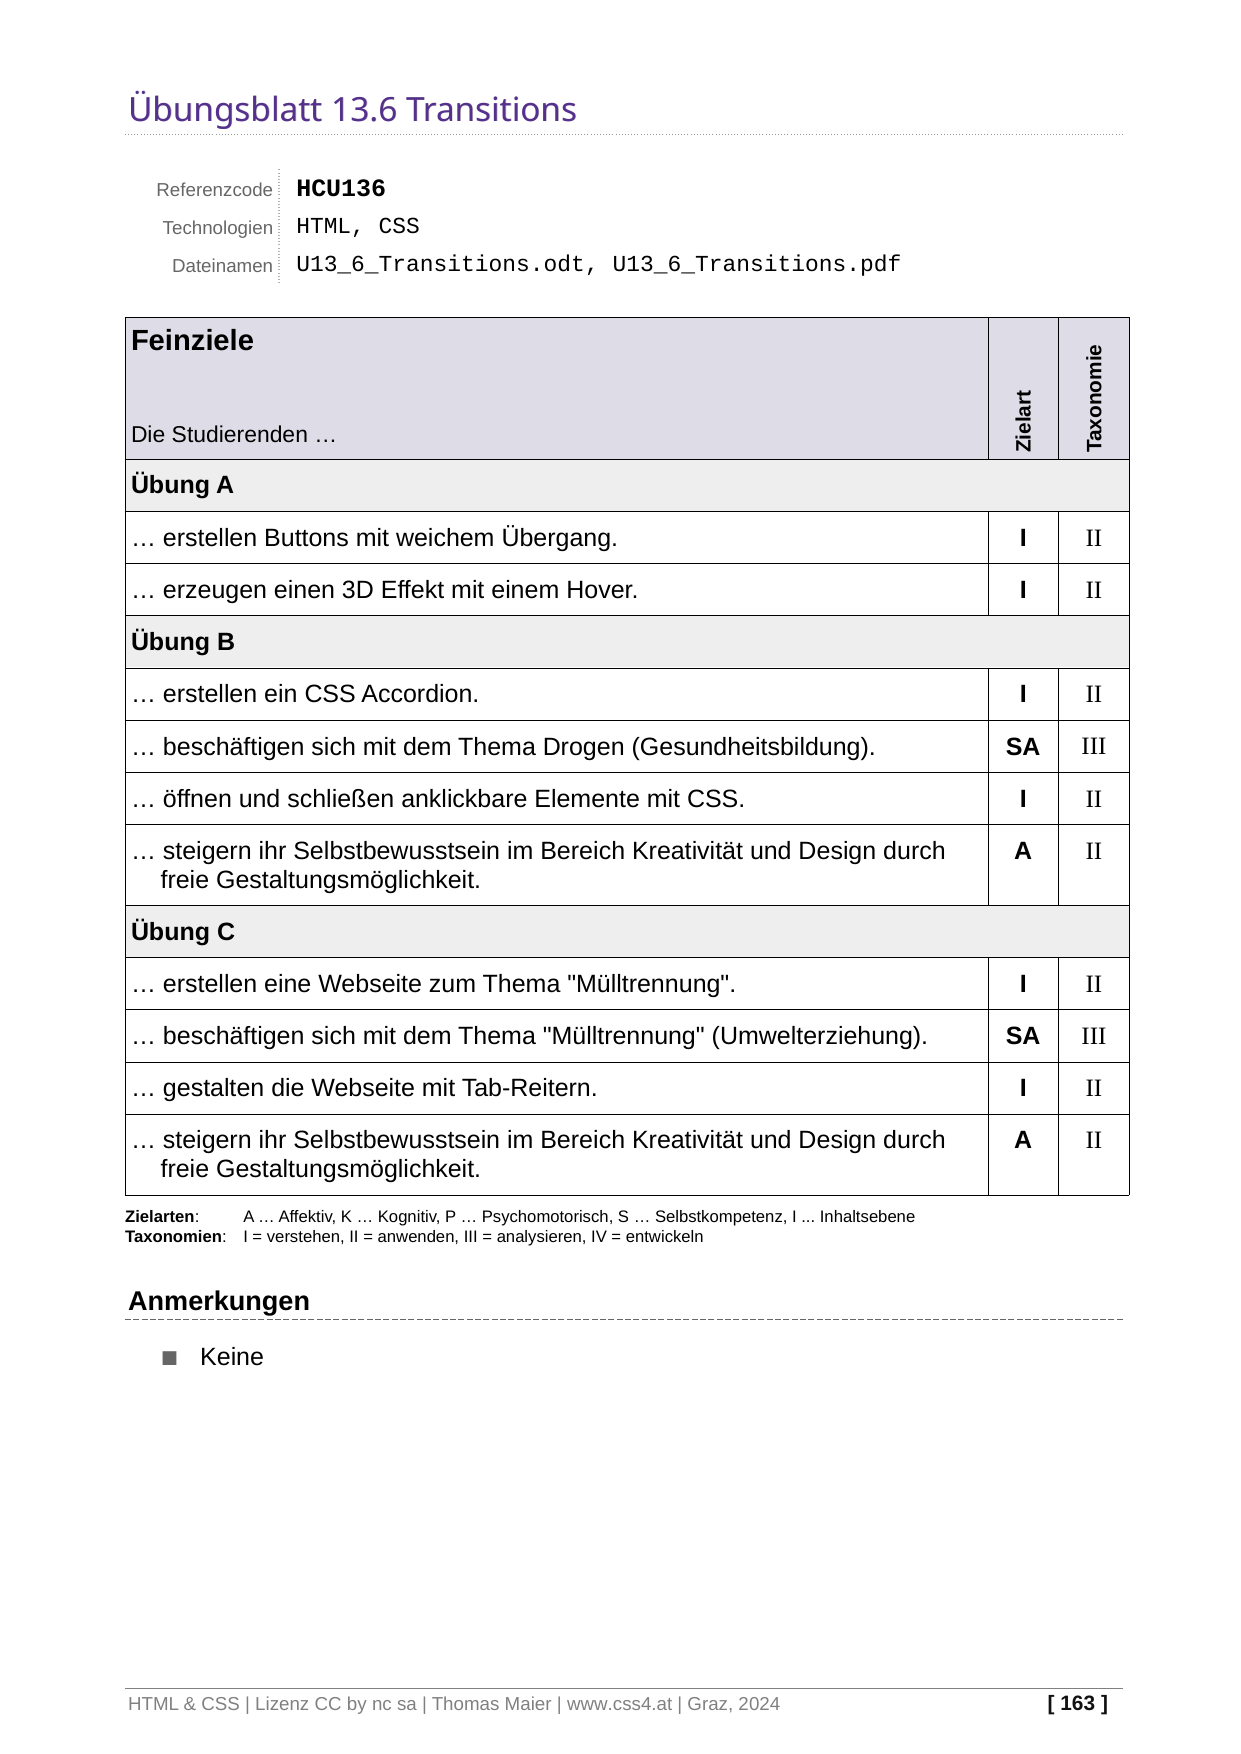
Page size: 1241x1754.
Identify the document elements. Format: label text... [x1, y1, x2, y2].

table_cell Technologien [125, 209, 278, 247]
table_cell II [1059, 564, 1129, 615]
table_cell III [1059, 721, 1129, 772]
table_cell … steigern ihr Selbstbewusstsein im Bereich Kreativität und Design durch freie Gestaltungsmöglichkeit. [126, 825, 988, 905]
table_cell I [989, 564, 1058, 615]
table_header HCU136 [279, 169, 1129, 209]
table_cell II [1059, 1115, 1129, 1195]
table_cell II [1059, 1063, 1129, 1114]
table_cell Übung B [126, 616, 1129, 667]
table_cell II [1059, 512, 1129, 563]
table_cell SA [989, 1010, 1058, 1062]
table_cell I [989, 773, 1058, 824]
table_cell II [1059, 958, 1129, 1009]
table_cell … erstellen eine Webseite zum Thema "Mülltrennung". [126, 958, 988, 1009]
table_cell I [989, 1063, 1058, 1114]
table_cell I [989, 512, 1058, 563]
table_cell U13_6_Transitions.odt, U13_6_Transitions.pdf [279, 247, 1129, 284]
table_cell II [1059, 669, 1129, 720]
table_cell … erstellen ein CSS Accordion. [126, 669, 988, 720]
subtitle Übungsblatt 13.6 Transitions [125, 83, 1123, 134]
table_cell II [1059, 773, 1129, 824]
table_header Feinziele Die Studierenden … [126, 318, 988, 459]
table_header Zielart [989, 318, 1058, 459]
table_cell I [989, 669, 1058, 720]
table_header Taxonomie [1059, 318, 1129, 459]
table_cell … beschäftigen sich mit dem Thema Drogen (Gesundheitsbildung). [126, 721, 988, 772]
table_cell Übung C [126, 906, 1129, 957]
table_cell A [989, 1115, 1058, 1195]
table_cell … beschäftigen sich mit dem Thema "Mülltrennung" (Umwelterziehung). [126, 1010, 988, 1062]
text Anmerkungen [125, 1282, 1123, 1319]
table_cell … erstellen Buttons mit weichem Übergang. [126, 512, 988, 563]
table_cell … erzeugen einen 3D Effekt mit einem Hover. [126, 564, 988, 615]
table_cell Dateinamen [125, 247, 278, 284]
table_cell I [989, 958, 1058, 1009]
table_header Referenzcode [125, 169, 278, 209]
table_cell Übung A [126, 460, 1129, 511]
table_cell II [1059, 825, 1129, 905]
list Keine [162, 1342, 1123, 1371]
table_cell A [989, 825, 1058, 905]
text Zielarten: A … Affektiv, K … Kognitiv, P … Psychomotorisch, S … Selbstkompetenz, I ... Inhaltsebene Taxonomien: I = verstehen, II = anwenden, III = analysieren, IV = entwickeln [125, 1207, 1123, 1246]
table_cell SA [989, 721, 1058, 772]
table_cell HTML, CSS [279, 209, 1129, 247]
table_cell … steigern ihr Selbstbewusstsein im Bereich Kreativität und Design durch freie Gestaltungsmöglichkeit. [126, 1115, 988, 1195]
table_cell III [1059, 1010, 1129, 1062]
table_cell … gestalten die Webseite mit Tab-Reitern. [126, 1063, 988, 1114]
table_cell … öffnen und schließen anklickbare Elemente mit CSS. [126, 773, 988, 824]
